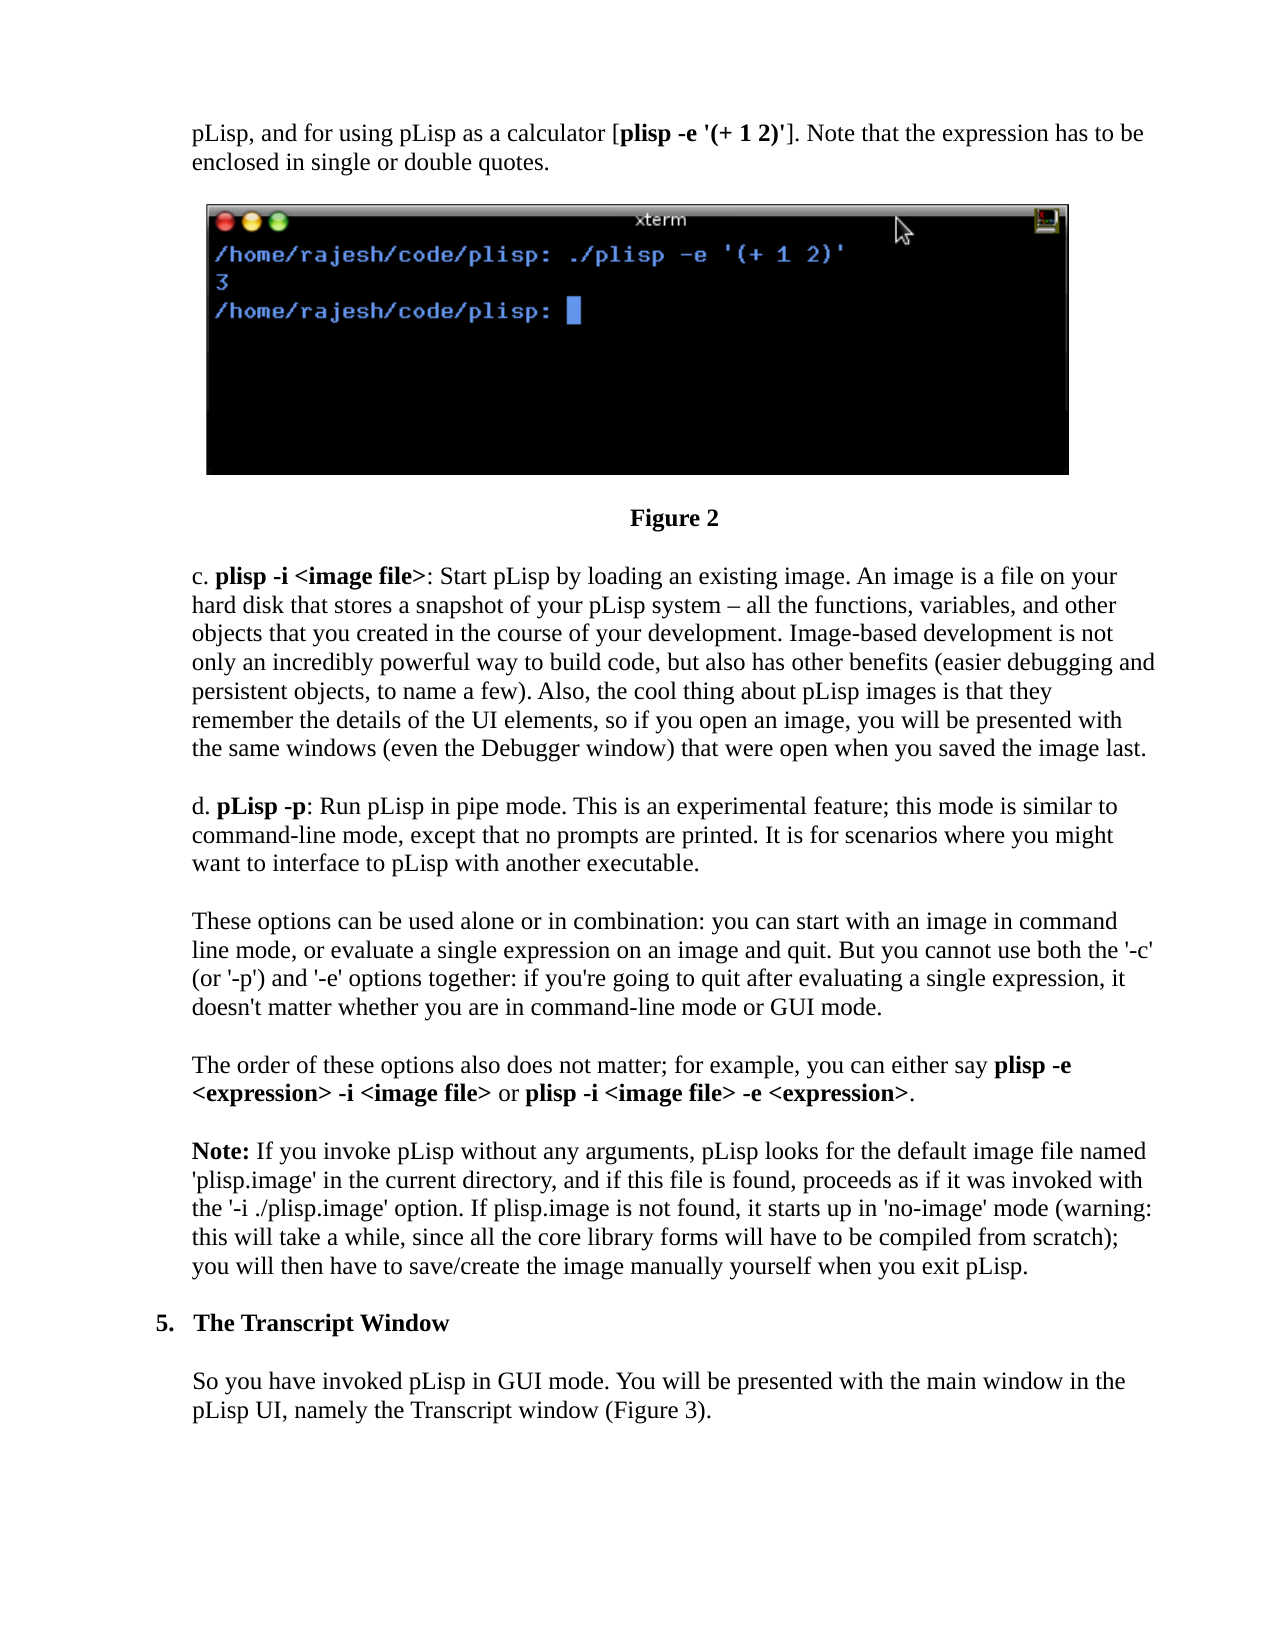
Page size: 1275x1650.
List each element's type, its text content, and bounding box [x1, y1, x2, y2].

text The order of these options also does not matter; for example, you can either say plisp -e <expression> -i <image file> or plisp -i <image file> -e <expression>. [192, 1050, 1157, 1107]
list pLisp, and for using pLisp as a calculator [plisp -e '(+ 1 2)']. Note that the expression has to be enclosed in single or double quotes. [192, 118, 1157, 176]
text d. pLisp -p: Run pLisp in pipe mode. This is an experimental feature; this mode is similar to command-line mode, except that no prompts are printed. It is for scenarios where you might want to interface to pLisp with another executable. [192, 791, 1157, 877]
text Figure 2 [192, 503, 1157, 532]
text Note: If you invoke pLisp without any arguments, pLisp looks for the default image file named 'plisp.image' in the current directory, and if this file is found, proceeds as if it was invoked with the '-i ./plisp.image' option. If plisp.image is not found, it starts up in 'no-image' mode (warning: this will take a while, since all the core library forms will have to be compiled from scratch); you will then have to save/create the image manually yourself when you exit pLisp. [192, 1136, 1157, 1280]
text So you have invoked pLisp in GUI mode. You will be presented with the main window in the pLisp UI, namely the Transcript window (Figure 3). [118, 1366, 1157, 1423]
text c. plisp -i <image file>: Start pLisp by loading an existing image. An image is a file on your hard disk that stores a snapshot of your pLisp system – all the functions, variables, and other objects that you created in the course of your development. Image-based development is not only an incredibly powerful way to build code, but also has other benefits (easier debugging and persistent objects, to name a few). Also, the cool thing about pLisp images is that they remember the details of the UI elements, so if you open an image, you will be presented with the same windows (even the Debugger window) that were open when you saved the image last. [192, 561, 1157, 762]
text These options can be used alone or in combination: you can start with an image in command line mode, or evaluate a single expression on an image and quit. But you cannot use both the '-c' (or '-p') and '-e' options together: if you're going to quit after evaluating a single expression, it doesn't matter whether you are in command-line mode or GUI mode. [192, 906, 1157, 1021]
list The Transcript Window [156, 1308, 1157, 1337]
picture [206, 204, 1069, 475]
